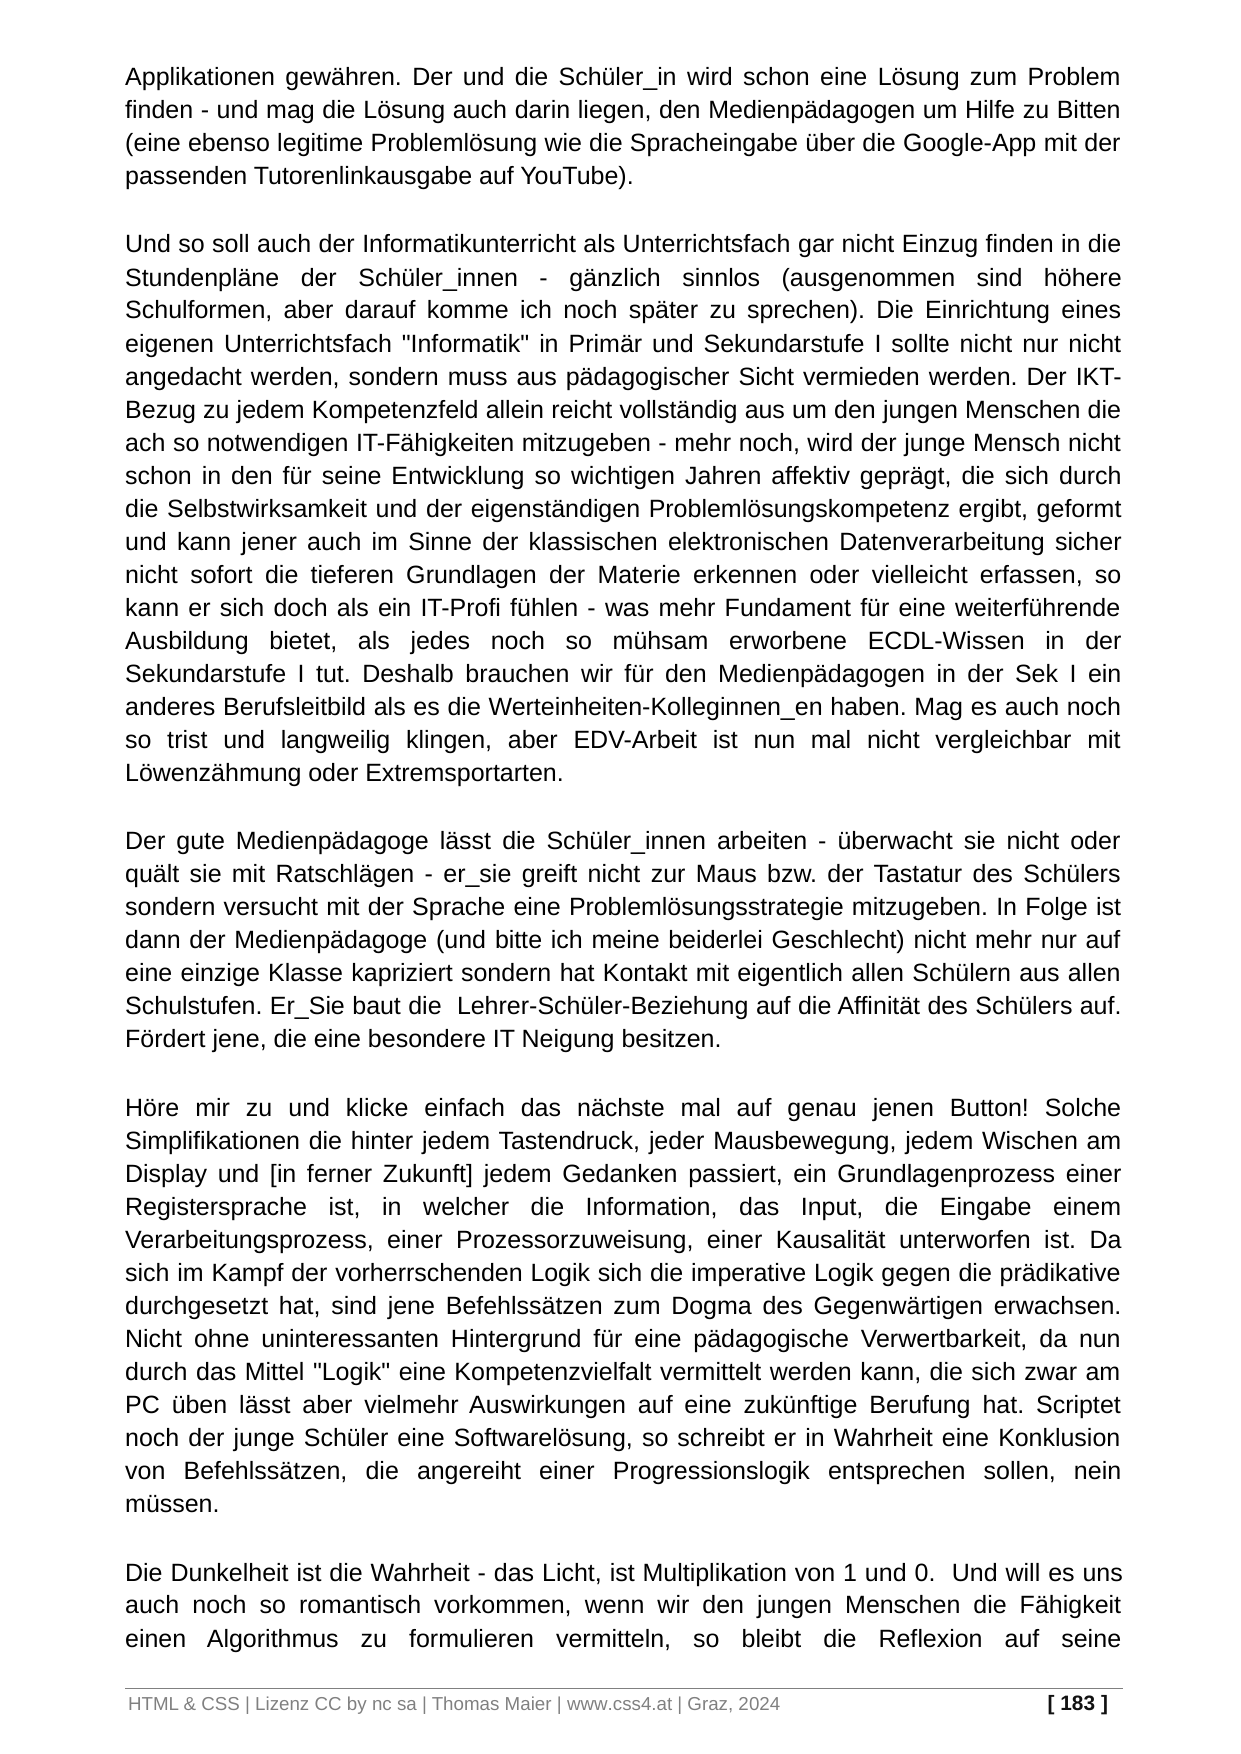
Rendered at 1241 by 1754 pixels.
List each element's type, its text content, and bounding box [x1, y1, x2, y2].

text Applikationen gewähren. Der und die Schüler_in wird schon eine Lösung zum Problem finden - und mag die Lösung auch darin liegen, den Medienpädagogen um Hilfe zu Bitten (eine ebenso legitime Problemlösung wie die Spracheingabe über die Google-App mit der passenden Tutorenlinkausgabe auf YouTube). [125, 62, 1123, 190]
text Der gute Medienpädagoge lässt die Schüler_innen arbeiten - überwacht sie nicht oder quält sie mit Ratschlägen - er_sie greift nicht zur Maus bzw. der Tastatur des Schülers sondern versucht mit der Sprache eine Problemlösungsstrategie mitzugeben. In Folge ist dann der Medienpädagoge (und bitte ich meine beiderlei Geschlecht) nicht mehr nur auf eine einzige Klasse kapriziert sondern hat Kontakt mit eigentlich allen Schülern aus allen Schulstufen. Er_Sie baut die Lehrer-Schüler-Beziehung auf die Affinität des Schülers auf. Fördert jene, die eine besondere IT Neigung besitzen. [125, 826, 1123, 1053]
text Und so soll auch der Informatikunterricht als Unterrichtsfach gar nicht Einzug finden in die Stundenpläne der Schüler_innen - gänzlich sinnlos (ausgenommen sind höhere Schulformen, aber darauf komme ich noch später zu sprechen). Die Einrichtung eines eigenen Unterrichtsfach "Informatik" in Primär und Sekundarstufe I sollte nicht nur nicht angedacht werden, sondern muss aus pädagogischer Sicht vermieden werden. Der IKT-Bezug zu jedem Kompetenzfeld allein reicht vollständig aus um den jungen Menschen die ach so notwendigen IT-Fähigkeiten mitzugeben - mehr noch, wird der junge Mensch nicht schon in den für seine Entwicklung so wichtigen Jahren affektiv geprägt, die sich durch die Selbstwirksamkeit und der eigenständigen Problemlösungskompetenz ergibt, geformt und kann jener auch im Sinne der klassischen elektronischen Datenverarbeitung sicher nicht sofort die tieferen Grundlagen der Materie erkennen oder vielleicht erfassen, so kann er sich doch als ein IT-Profi fühlen - was mehr Fundament für eine weiterführende Ausbildung bietet, als jedes noch so mühsam erworbene ECDL-Wissen in der Sekundarstufe I tut. Deshalb brauchen wir für den Medienpädagogen in der Sek I ein anderes Berufsleitbild als es die Werteinheiten-Kolleginnen_en haben. Mag es auch noch so trist und langweilig klingen, aber EDV-Arbeit ist nun mal nicht vergleichbar mit Löwenzähmung oder Extremsportarten. [125, 229, 1123, 787]
text Höre mir zu und klicke einfach das nächste mal auf genau jenen Button! Solche Simplifikationen die hinter jedem Tastendruck, jeder Mausbewegung, jedem Wischen am Display und [in ferner Zukunft] jedem Gedanken passiert, ein Grundlagenprozess einer Registersprache ist, in welcher die Information, das Input, die Eingabe einem Verarbeitungsprozess, einer Prozessorzuweisung, einer Kausalität unterworfen ist. Da sich im Kampf der vorherrschenden Logik sich die imperative Logik gegen die prädikative durchgesetzt hat, sind jene Befehlssätzen zum Dogma des Gegenwärtigen erwachsen. Nicht ohne uninteressanten Hintergrund für eine pädagogische Verwertbarkeit, da nun durch das Mittel "Logik" eine Kompetenzvielfalt vermittelt werden kann, die sich zwar am PC üben lässt aber vielmehr Auswirkungen auf eine zukünftige Berufung hat. Scriptet noch der junge Schüler eine Softwarelösung, so schreibt er in Wahrheit eine Konklusion von Befehlssätzen, die angereiht einer Progressionslogik entsprechen sollen, nein müssen. [125, 1093, 1123, 1518]
text Die Dunkelheit ist die Wahrheit - das Licht, ist Multiplikation von 1 und 0. Und will es uns auch noch so romantisch vorkommen, wenn wir den jungen Menschen die Fähigkeit einen Algorithmus zu formulieren vermitteln, so bleibt die Reflexion auf seine [125, 1557, 1123, 1652]
